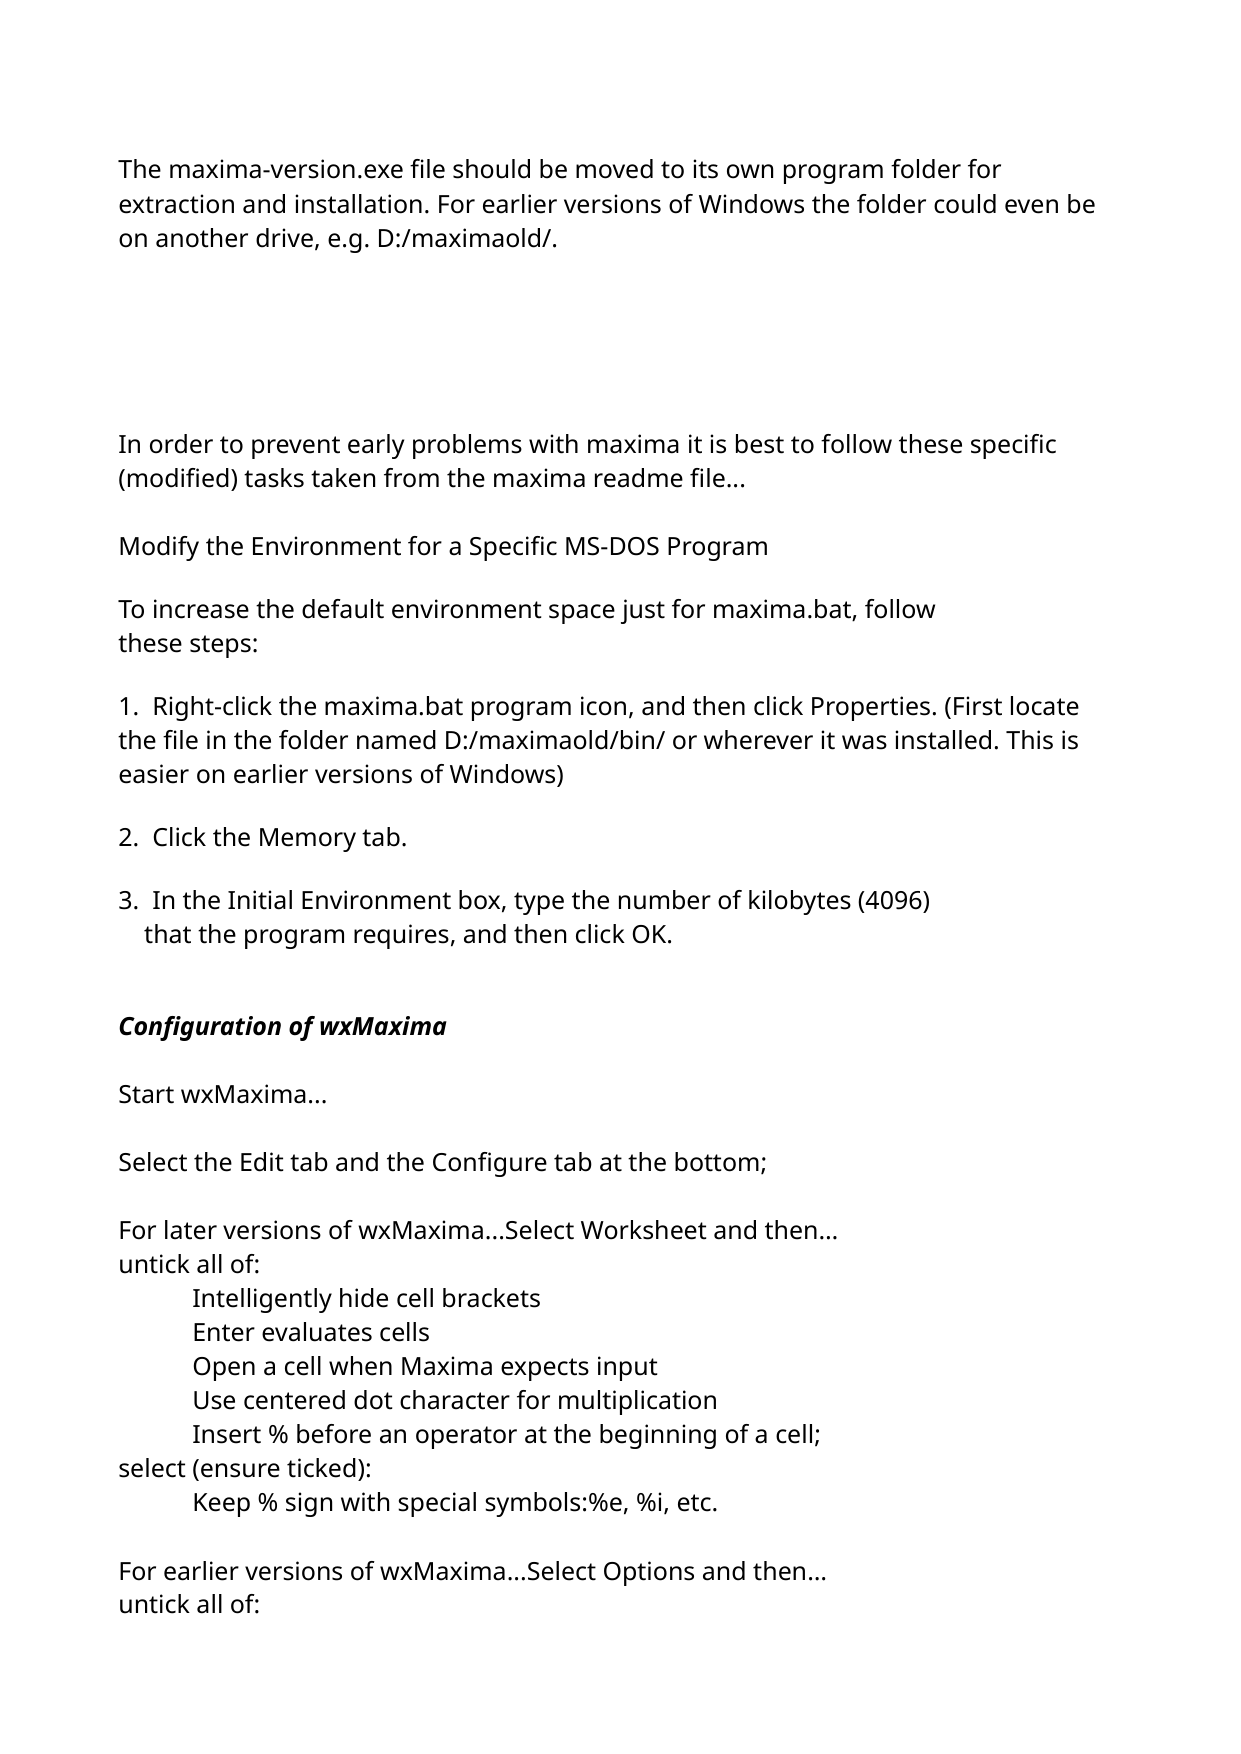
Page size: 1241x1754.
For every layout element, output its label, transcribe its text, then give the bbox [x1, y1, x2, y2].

text The maxima-version.exe file should be moved to its own program folder for extraction and installation. For earlier versions of Windows the folder could even be on another drive, e.g. D:/maximaold/. [118, 152, 1122, 254]
text select (ensure ticked): [118, 1451, 1122, 1485]
text 1. Right-click the maxima.bat program icon, and then click Properties. (First locate the file in the folder named D:/maximaold/bin/ or wherever it was installed. This is easier on earlier versions of Windows) [118, 689, 1122, 791]
text Enter evaluates cells [118, 1315, 1122, 1349]
text these steps: [118, 626, 1122, 660]
text Select the Edit tab and the Configure tab at the bottom; [118, 1144, 1122, 1178]
text For earlier versions of wxMaxima...Select Options and then… [118, 1553, 1122, 1587]
text 3. In the Initial Environment box, type the number of kilobytes (4096) [118, 882, 1122, 917]
text Start wxMaxima... [118, 1076, 1122, 1110]
text that the program requires, and then click OK. [118, 917, 1122, 951]
text Keep % sign with special symbols:%e, %i, etc. [118, 1485, 1122, 1519]
text In order to prevent early problems with maxima it is best to follow these specific (modified) tasks taken from the maxima readme file... [118, 427, 1122, 495]
text 2. Click the Memory tab. [118, 820, 1122, 854]
text Use centered dot character for multiplication [118, 1383, 1122, 1417]
text Intelligently hide cell brackets [118, 1281, 1122, 1315]
text Insert % before an operator at the beginning of a cell; [118, 1417, 1122, 1451]
text Open a cell when Maxima expects input [118, 1349, 1122, 1383]
text Modify the Environment for a Specific MS-DOS Program [118, 529, 1122, 563]
text Configuration of wxMaxima [118, 1008, 1122, 1042]
text untick all of: [118, 1587, 1122, 1621]
text For later versions of wxMaxima...Select Worksheet and then… [118, 1212, 1122, 1247]
text untick all of: [118, 1247, 1122, 1281]
text To increase the default environment space just for maxima.bat, follow [118, 592, 1122, 626]
